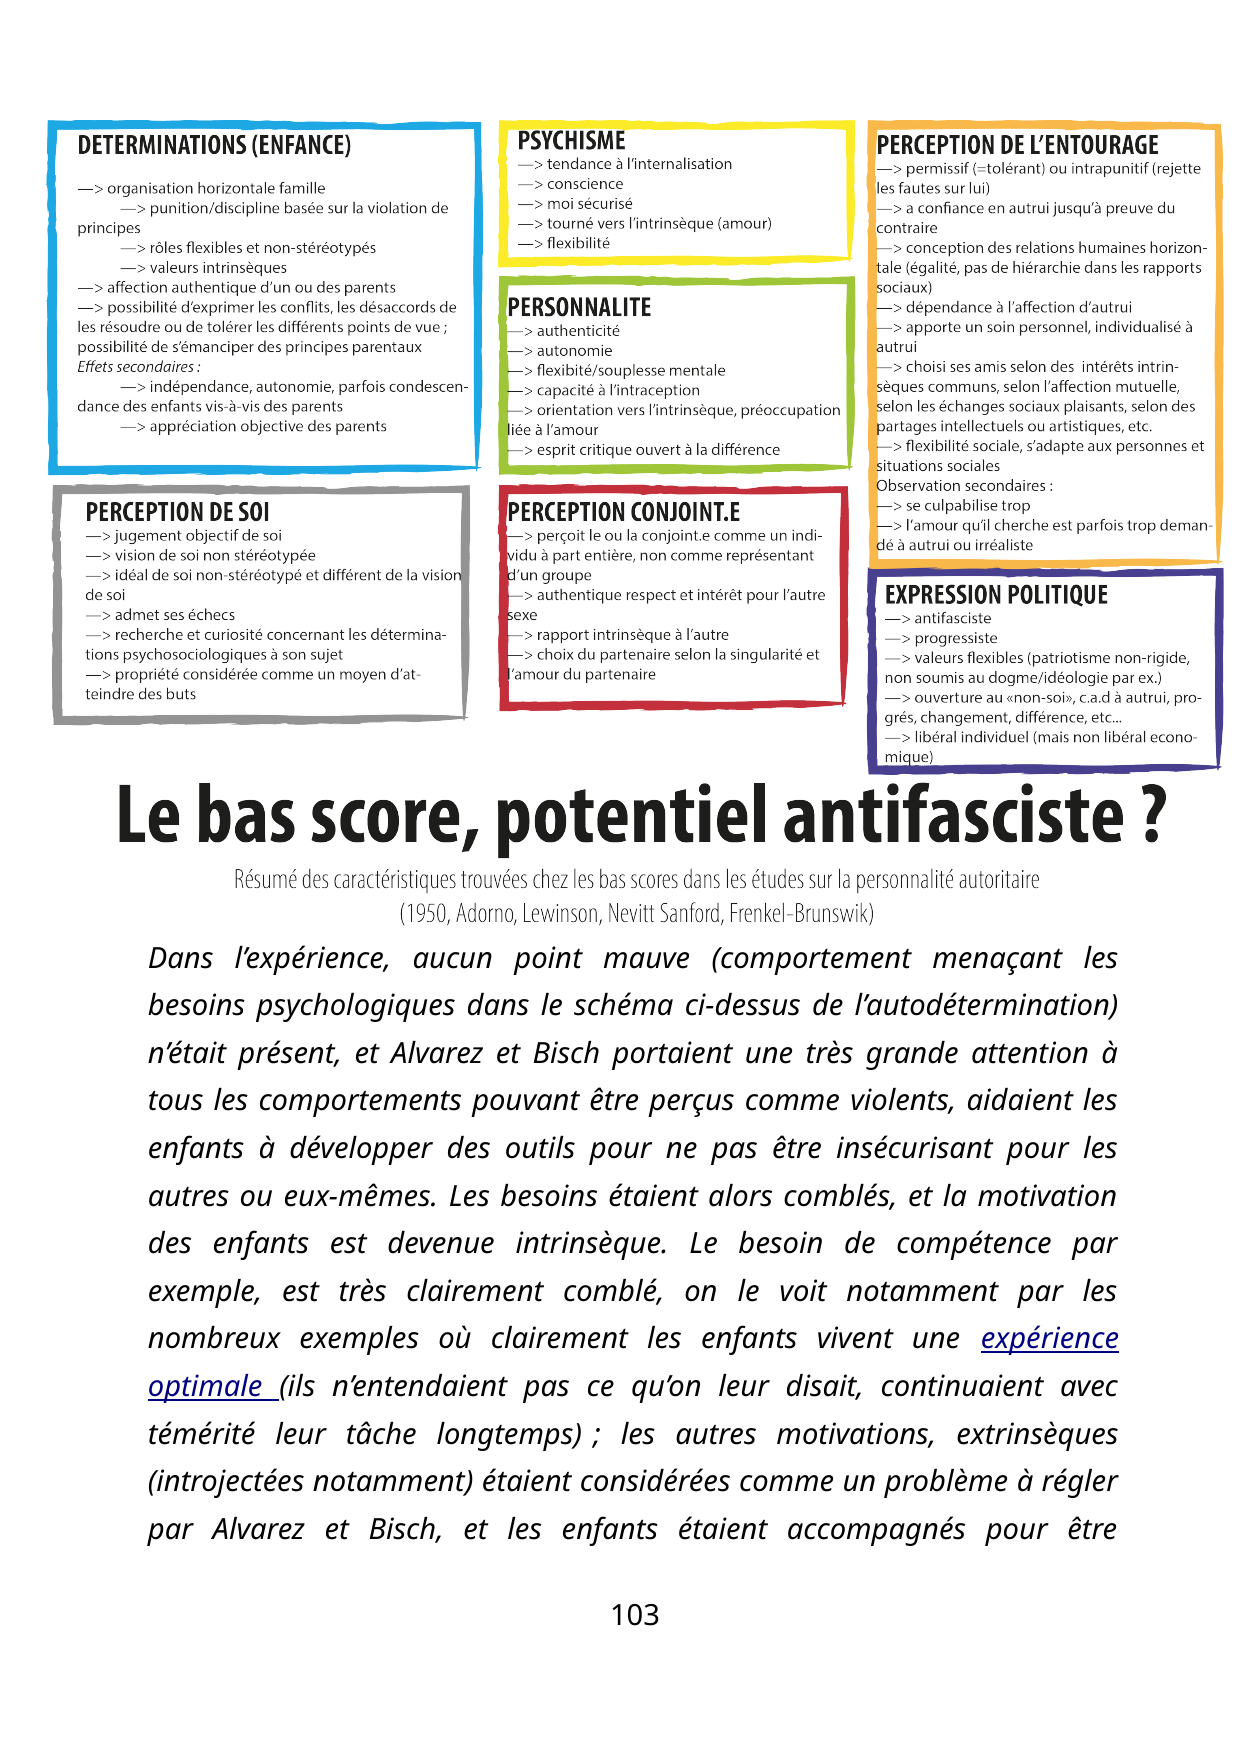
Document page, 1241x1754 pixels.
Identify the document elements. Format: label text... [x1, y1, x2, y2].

text Dans l’expérience, aucun point mauve (comportement menaçant les besoins psychologiques dans le schéma ci-dessus de l’autodétermination) n’était présent, et Alvarez et Bisch portaient une très grande attention à tous les comportements pouvant être perçus comme violents, aidaient les enfants à développer des outils pour ne pas être insécurisant pour les autres ou eux-mêmes. Les besoins étaient alors comblés, et la motivation des enfants est devenue intrinsèque. Le besoin de compétence par exemple, est très clairement comblé, on le voit notamment par les nombreux exemples où clairement les enfants vivent une expérience optimale (ils n’entendaient pas ce qu’on leur disait, continuaient avec témérité leur tâche longtemps) ; les autres motivations, extrinsèques (introjectées notamment) étaient considérées comme un problème à régler par Alvarez et Bisch, et les enfants étaient accompagnés pour être [148, 929, 1122, 1548]
picture [46, 120, 1224, 929]
